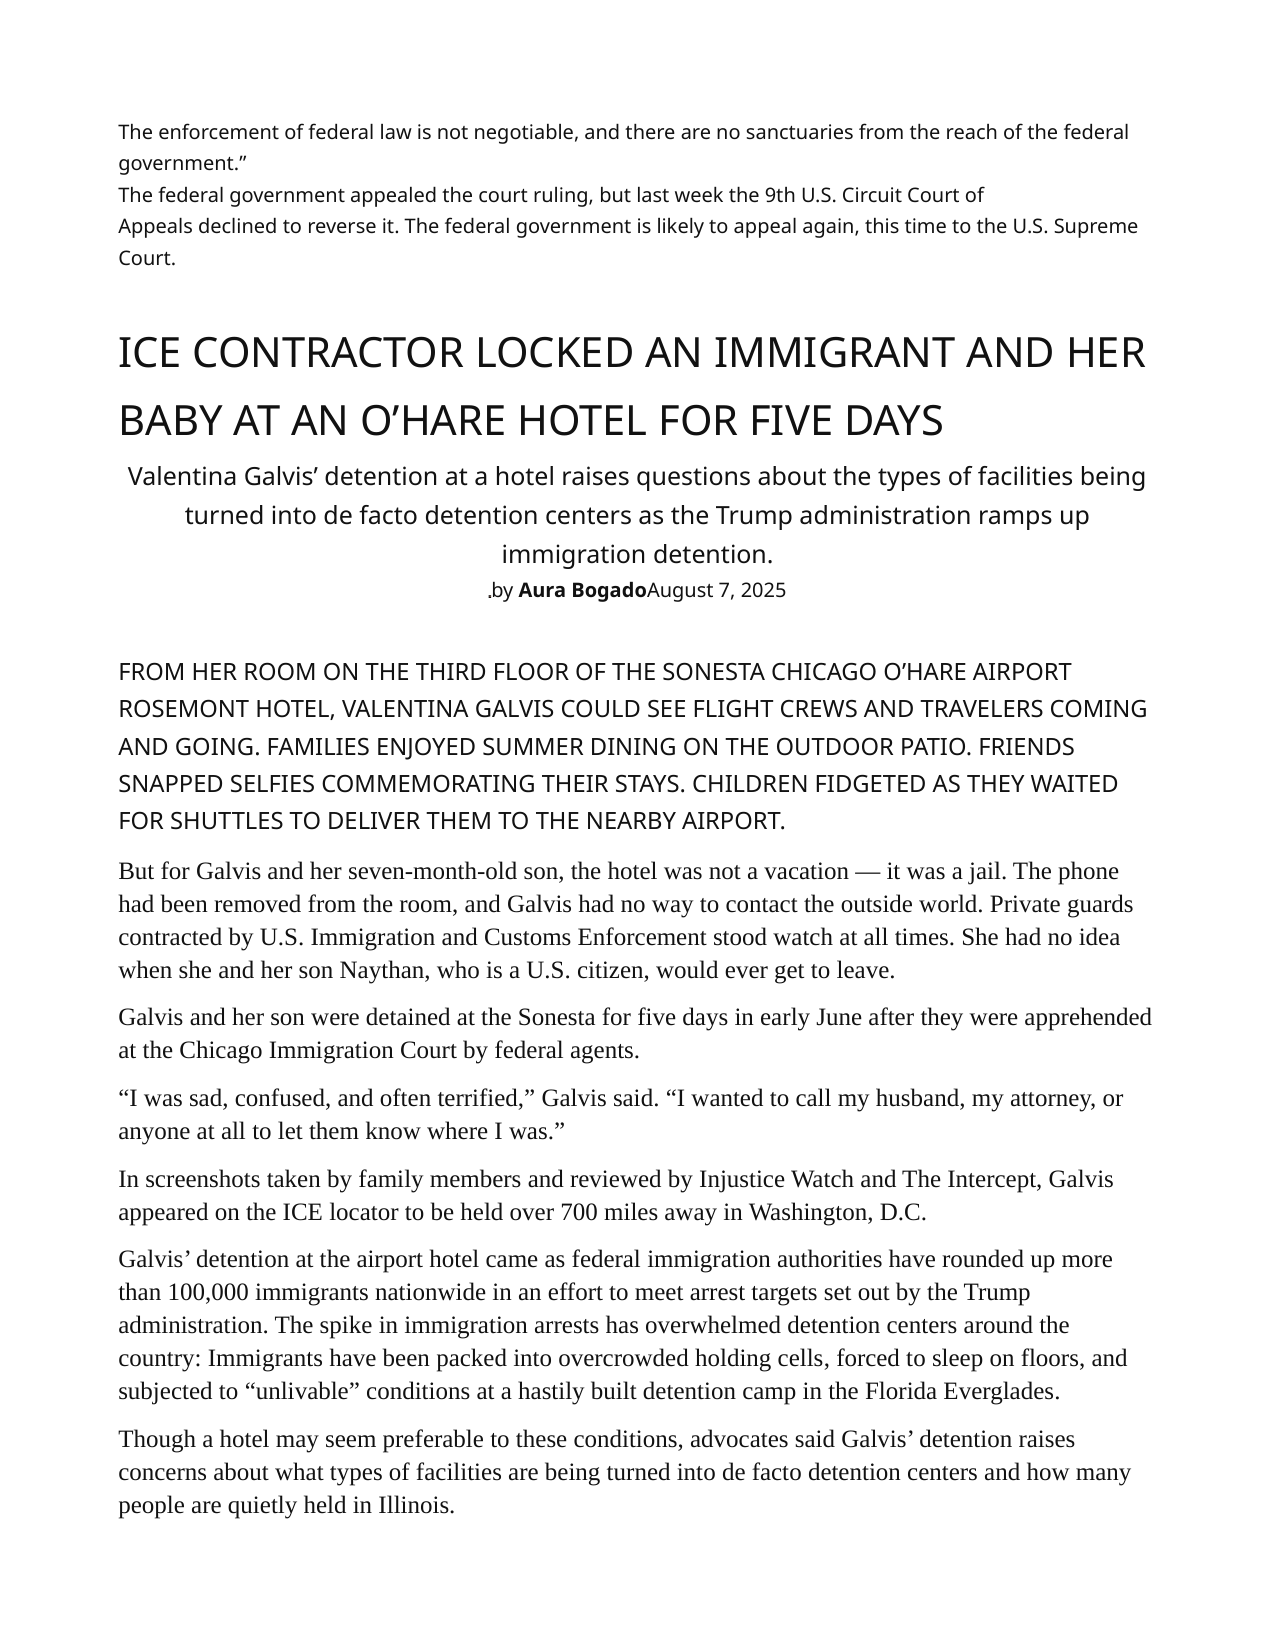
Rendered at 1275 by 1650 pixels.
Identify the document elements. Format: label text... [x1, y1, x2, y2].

subtitle ICE contractor locked an immigrant and her baby at an O’Hare hotel for five days [118, 322, 1157, 447]
text Valentina Galvis’ detention at a hotel raises questions about the types of facilities being turned into de facto detention centers as the Trump administration ramps up immigration detention. [118, 459, 1157, 571]
text Galvis’ detention at the airport hotel came as federal immigration authorities have rounded up more than 100,000 immigrants nationwide in an effort to meet arrest targets set out by the Trump administration. The spike in immigration arrests has overwhelmed detention centers around the country: Immigrants have been packed into overcrowded holding cells, forced to sleep on floors, and subjected to “unlivable” conditions at a hastily built detention camp in the Florida Everglades. [118, 1244, 1157, 1405]
text The federal government appealed the court ruling, but last week the 9th U.S. Circuit Court of Appeals declined to reverse it. The federal government is likely to appeal again, this time to the U.S. Supreme Court. [118, 181, 1157, 271]
text Though a hotel may seem preferable to these conditions, advocates said Galvis’ detention raises concerns about what types of facilities are being turned into de facto detention centers and how many people are quietly held in Illinois. [118, 1424, 1157, 1519]
text “I was sad, confused, and often terrified,” Galvis said. “I wanted to call my husband, my attorney, or anyone at all to let them know where I was.” [118, 1083, 1157, 1145]
text The enforcement of federal law is not negotiable, and there are no sanctuaries from the reach of the federal government.” [118, 118, 1157, 177]
text by Aura BogadoAugust 7, 2025 [118, 576, 1157, 603]
text But for Galvis and her seven-month-old son, the hotel was not a vacation — it was a jail. The phone had been removed from the room, and Galvis had no way to contact the outside world. Private guards contracted by U.S. Immigration and Customs Enforcement stood watch at all times. She had no idea when she and her son Naythan, who is a U.S. citizen, would ever get to leave. [118, 856, 1157, 983]
text In screenshots taken by family members and reviewed by Injustice Watch and The Intercept, Galvis appeared on the ICE locator to be held over 700 miles away in Washington, D.C. [118, 1164, 1157, 1225]
text From her room on the third floor of the Sonesta Chicago O’Hare Airport Rosemont hotel, Valentina Galvis could see flight crews and travelers coming and going. Families enjoyed summer dining on the outdoor patio. Friends snapped selfies commemorating their stays. Children fidgeted as they waited for shuttles to deliver them to the nearby airport. [118, 655, 1157, 836]
text Galvis and her son were detained at the Sonesta for five days in early June after they were apprehended at the Chicago Immigration Court by federal agents. [118, 1002, 1157, 1064]
